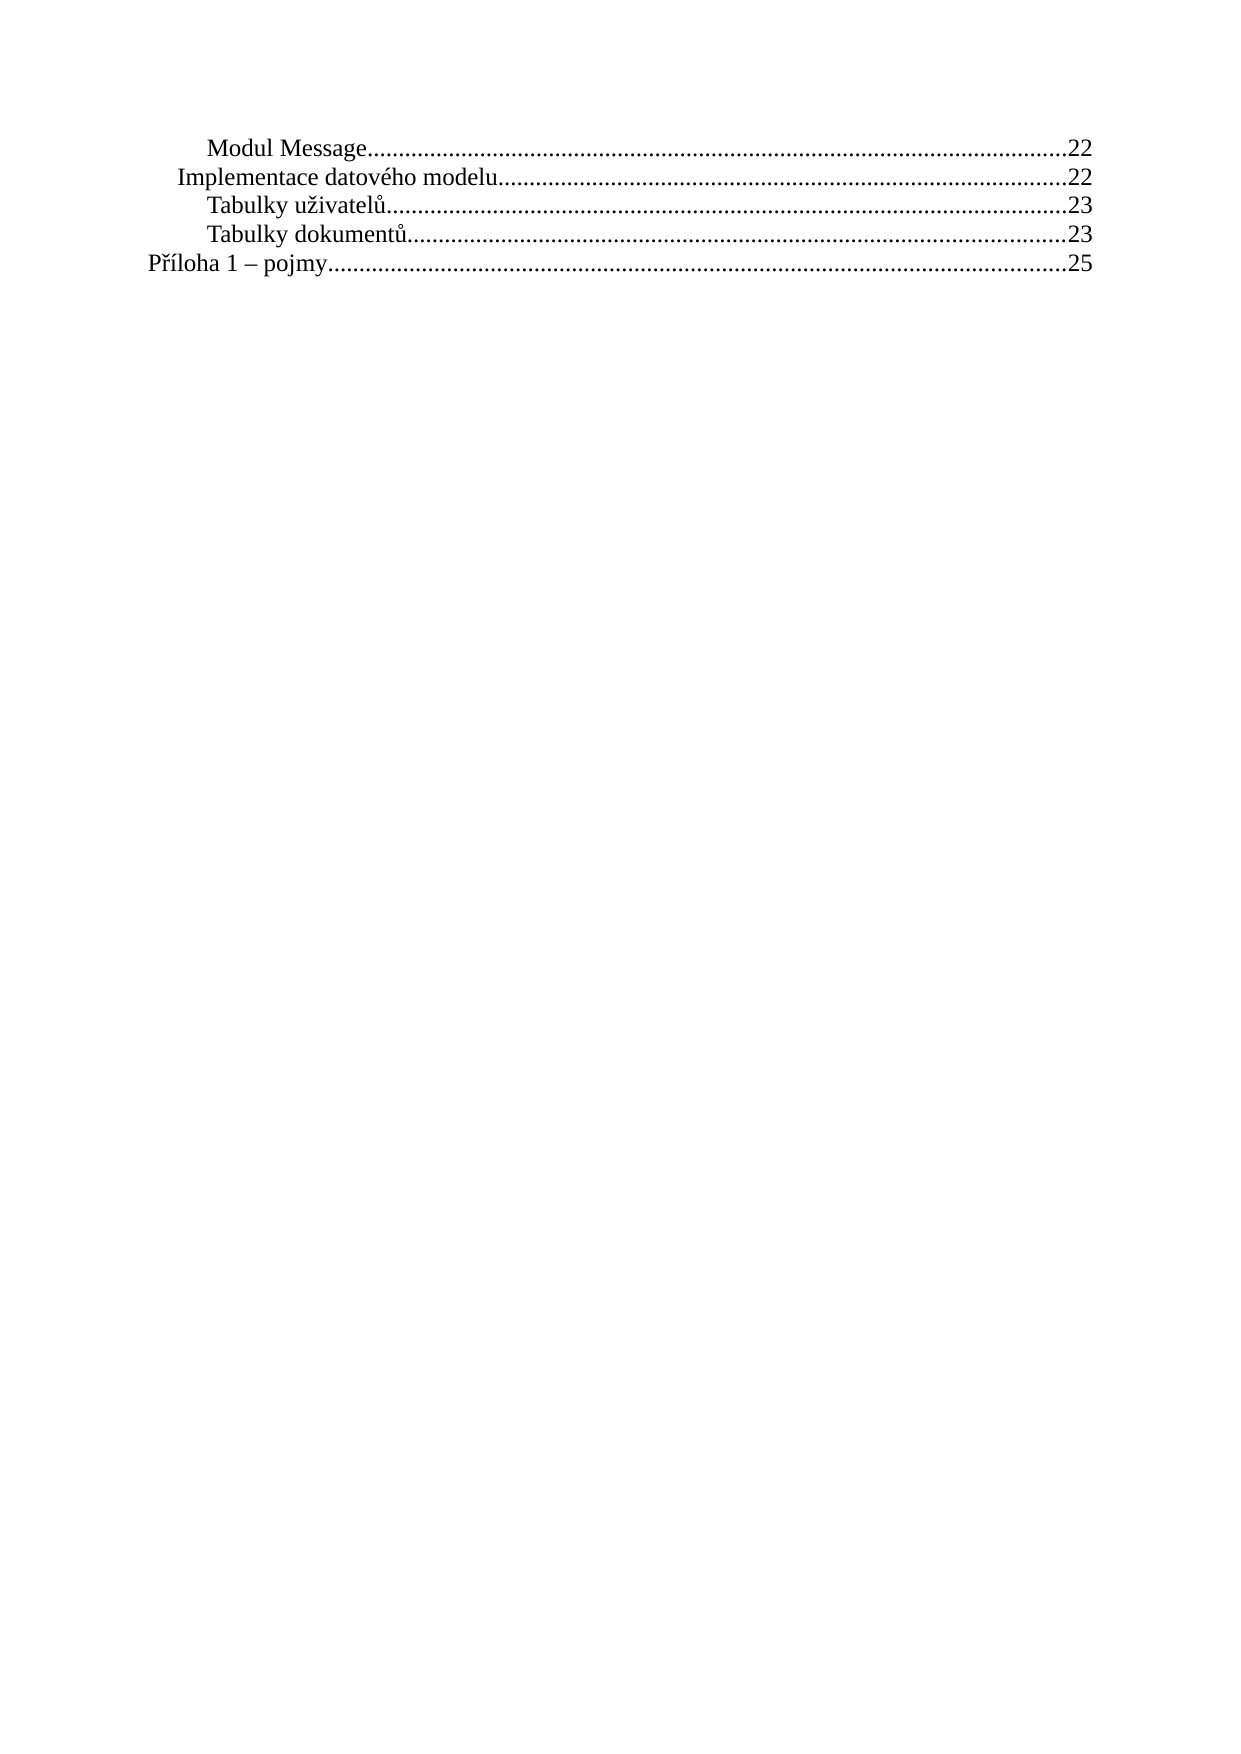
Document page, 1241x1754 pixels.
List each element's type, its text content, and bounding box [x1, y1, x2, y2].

text Tabulky dokumentů 23 [207, 219, 1093, 248]
text Příloha 1 – pojmy 25 [148, 248, 1093, 277]
text Modul Message 22 [207, 133, 1093, 162]
text Tabulky uživatelů 23 [207, 190, 1093, 219]
text Implementace datového modelu 22 [177, 162, 1093, 190]
